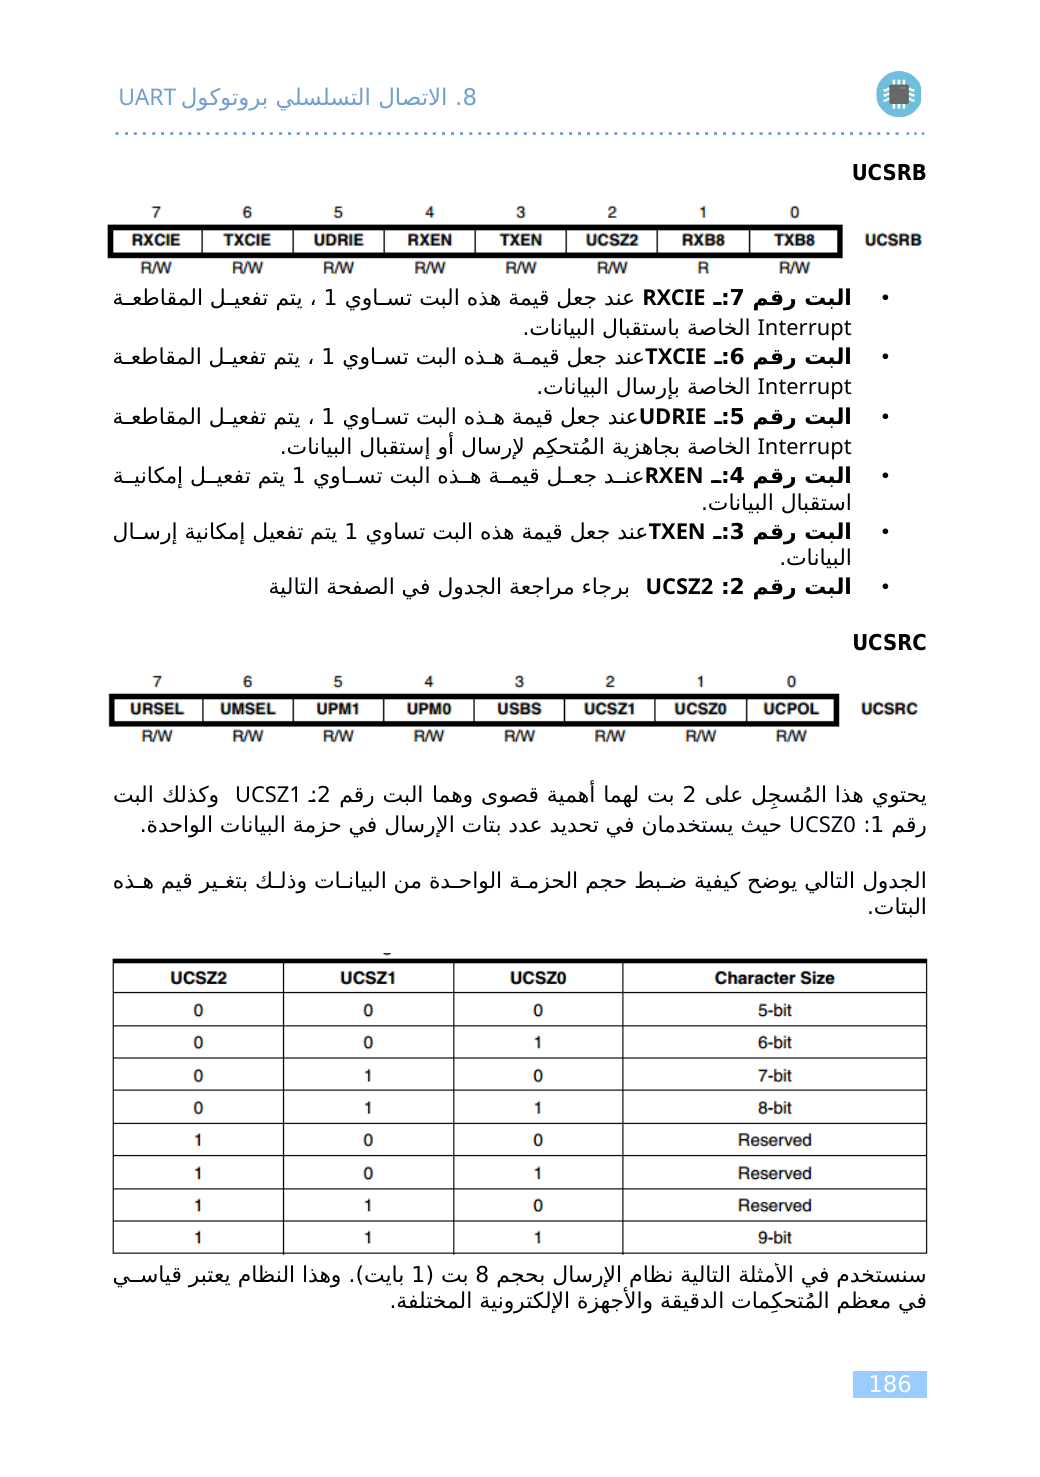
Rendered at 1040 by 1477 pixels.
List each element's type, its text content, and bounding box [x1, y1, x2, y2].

picture [101, 197, 927, 282]
list البت رقم 3: TXENعند جعل قيمة هذه البت تساوي 1 يتم تفعيل إمكانية إرسال البيانات. [112, 516, 889, 571]
subtitle UCSRB [112, 160, 927, 185]
subtitle UCSRC [112, 630, 927, 656]
text سنستخدم في الأمثلة التالية نظام الإرسال بحجم 8 بت (1 بايت). وهذا النظام يعتبر قياسي في معظم المُتحكِمات الدقيقة والأجهزة الإلكترونية المختلفة. [112, 1263, 927, 1313]
text الجدول التالي يوضح كيفية ضبط حجم الحزمة الواحدة من البيانات وذلك بتغير قيم هذه البتات. [112, 869, 927, 920]
picture [107, 953, 933, 1263]
list البت رقم 4: RXENعند جعل قيمة هذه البت تساوي 1 يتم تفعيل إمكانية استقبال البيانات. [112, 460, 889, 516]
list البت رقم 2: UCSZ2 برجاء مراجعة الجدول في الصفحة التالية [112, 571, 889, 601]
text [112, 949, 927, 953]
list البت رقم 5: UDRIEعند جعل قيمة هذه البت تساوي 1 ، يتم تفعيل المقاطعة Interrupt الخاصة بجاهزية المُتحكِم لإرسال أو إستقبال البيانات. [112, 401, 889, 460]
picture [101, 668, 927, 750]
picture [876, 71, 922, 117]
list البت رقم 6: TXCIEعند جعل قيمة هذه البت تساوي 1 ، يتم تفعيل المقاطعة Interrupt الخاصة بإرسال البيانات. [112, 341, 889, 401]
list البت رقم 7: RXCIE عند جعل قيمة هذه البت تساوي 1 ، يتم تفعيل المقاطعة Interrupt الخاصة باستقبال البيانات. [112, 282, 889, 341]
text يحتوي هذا المُسجِل على 2 بت لهما أهمية قصوى وهما البت رقم 2: UCSZ1 وكذلك البت رقم 1: UCSZ0 حيث يستخدمان في تحديد عدد بتات اﻹرسال في حزمة البيانات الواحدة. [112, 779, 927, 839]
